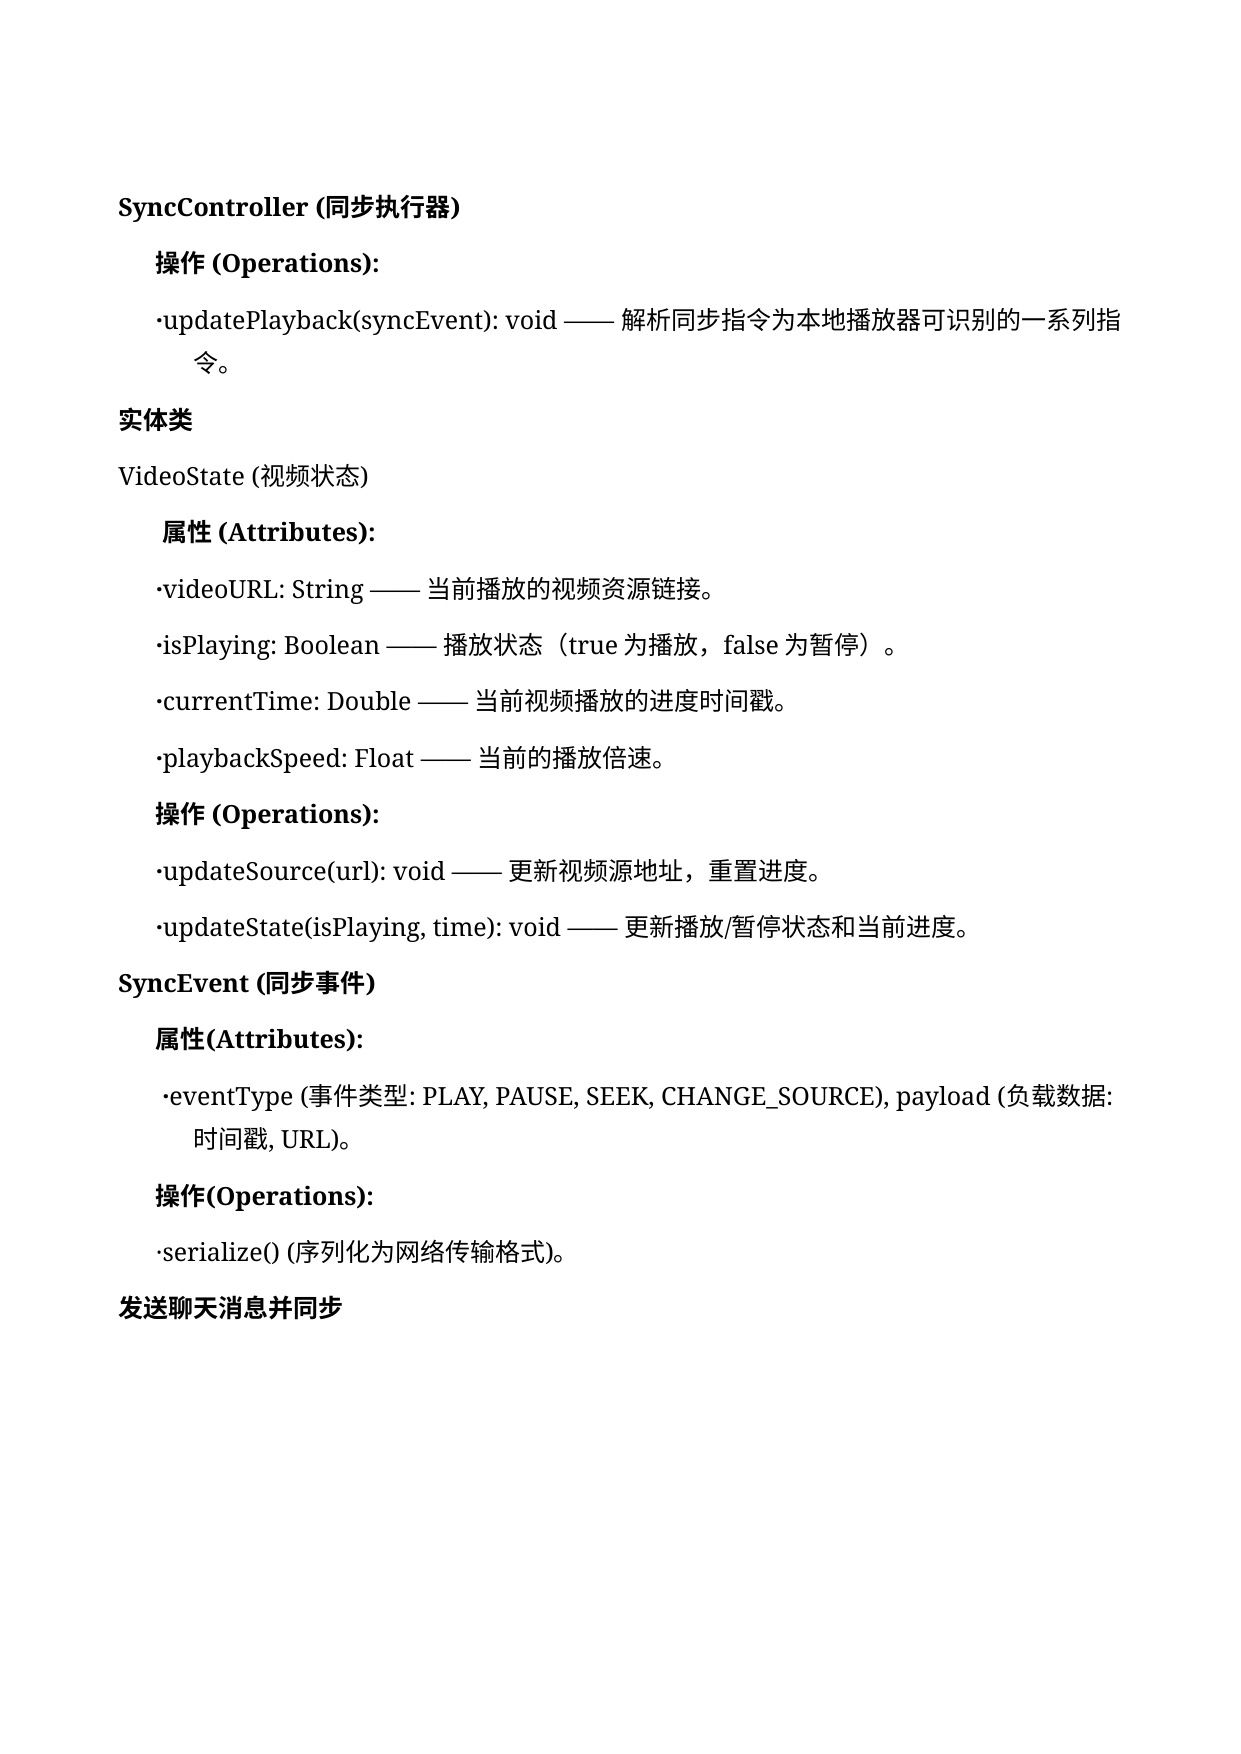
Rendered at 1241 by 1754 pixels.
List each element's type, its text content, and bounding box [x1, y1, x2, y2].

list 属性 (Attributes): [118, 513, 1122, 549]
list 操作 (Operations): [156, 794, 1122, 831]
list ·currentTime: Double —— 当前视频播放的进度时间戳。 [156, 682, 1122, 718]
list 实体类 [118, 400, 1122, 436]
list SyncEvent (同步事件) [118, 964, 1122, 1000]
list ·playbackSpeed: Float —— 当前的播放倍速。 [156, 738, 1122, 774]
list ·serialize() (序列化为网络传输格式)。 [156, 1232, 1122, 1269]
list ·updateState(isPlaying, time): void —— 更新播放/暂停状态和当前进度。 [156, 907, 1122, 943]
list SyncController (同步执行器) [118, 188, 1122, 224]
list ·eventType (事件类型: PLAY, PAUSE, SEEK, CHANGE_SOURCE), payload (负载数据: 时间戳, URL)。 [156, 1076, 1122, 1156]
list 属性(Attributes): [156, 1020, 1122, 1056]
list ·updateSource(url): void —— 更新视频源地址，重置进度。 [156, 851, 1122, 887]
list ·isPlaying: Boolean —— 播放状态（true为播放，false为暂停）。 [156, 626, 1122, 662]
list 发送聊天消息并同步 [118, 1289, 1122, 1325]
list VideoState (视频状态) [118, 456, 1122, 493]
list 操作 (Operations): [156, 244, 1122, 280]
list ·updatePlayback(syncEvent): void —— 解析同步指令为本地播放器可识别的一系列指令。 [156, 300, 1122, 380]
list ·videoURL: String —— 当前播放的视频资源链接。 [156, 569, 1122, 605]
list 操作(Operations): [156, 1176, 1122, 1212]
